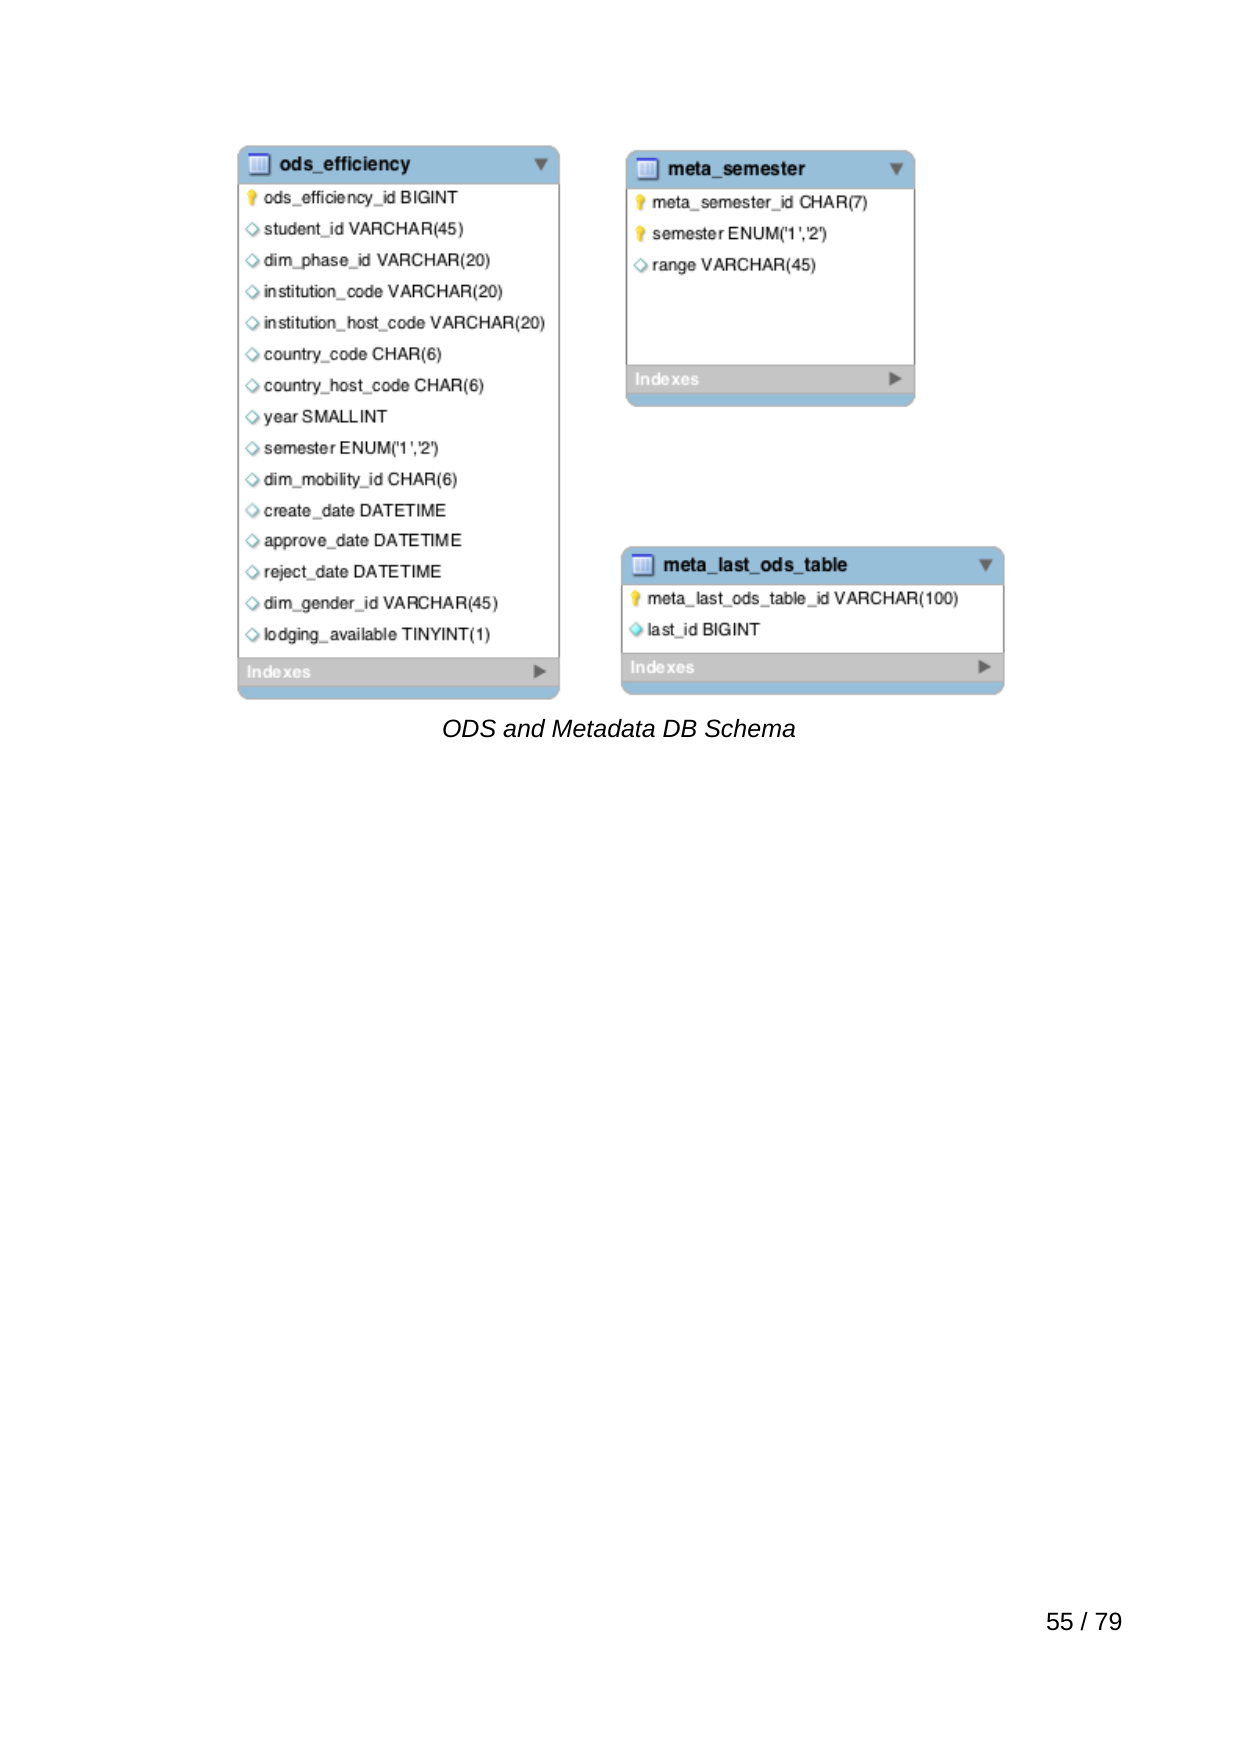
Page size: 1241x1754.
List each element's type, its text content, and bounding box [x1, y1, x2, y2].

picture [222, 130, 1018, 714]
text ODS and Metadata DB Schema [222, 714, 1018, 742]
